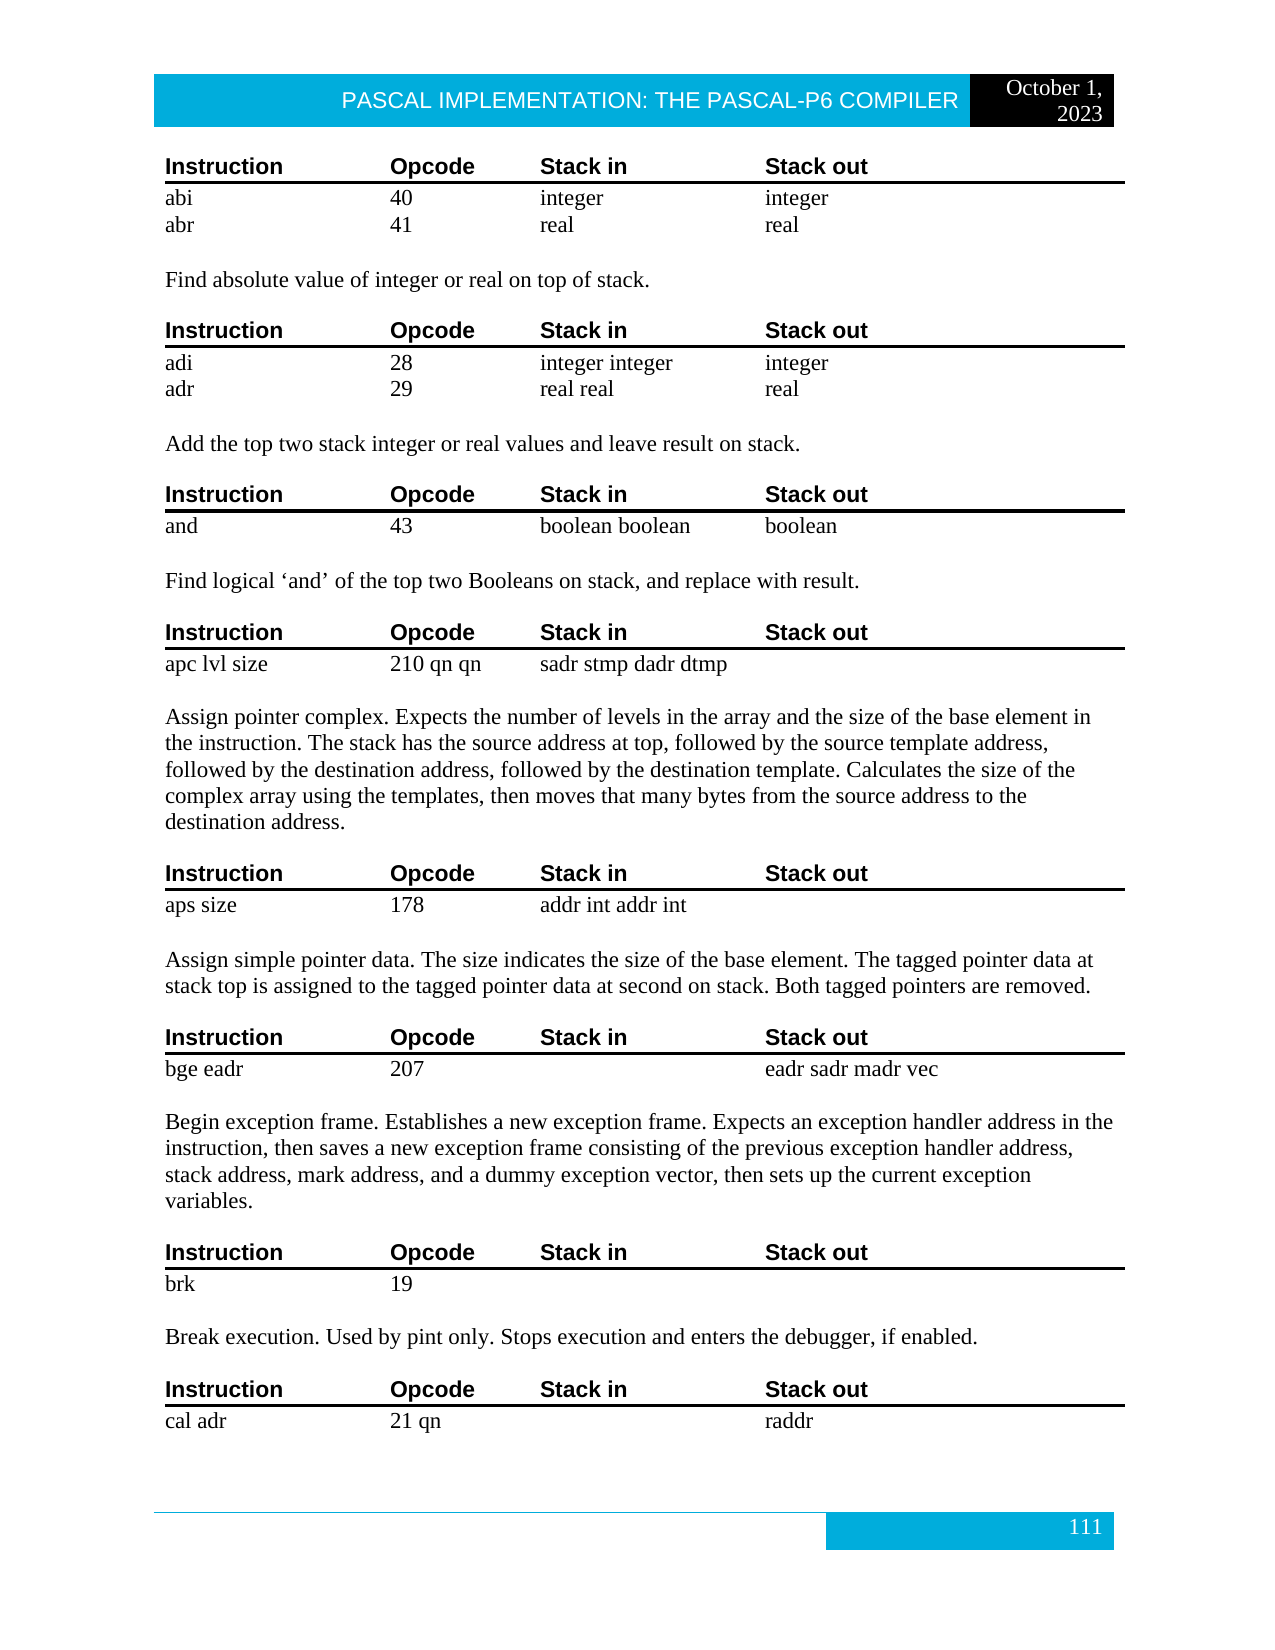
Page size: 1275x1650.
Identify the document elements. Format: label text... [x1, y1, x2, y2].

text abr 41 real real [165, 211, 1125, 237]
text Instruction Opcode Stack in Stack out [165, 153, 1125, 181]
text and 43 boolean boolean boolean [165, 513, 1125, 539]
text adi 28 integer integer integer [165, 348, 1125, 375]
text aps size 178 addr int addr int [165, 891, 1125, 918]
text apc lvl size 210 qn qn sadr stmp dadr dtmp [165, 650, 1125, 677]
text Instruction Opcode Stack in Stack out [165, 481, 1125, 509]
text Instruction Opcode Stack in Stack out [165, 317, 1125, 345]
text Assign pointer complex. Expects the number of levels in the array and the size of the base element in the instruction. The stack has the source address at top, followed by the source template address, followed by the destination address, followed by the destination template. Calculates the size of the complex array using the templates, then moves that many bytes from the source address to the destination address. [165, 703, 1125, 835]
text Begin exception frame. Establishes a new exception frame. Expects an exception handler address in the instruction, then saves a new exception frame consisting of the previous exception handler address, stack address, mark address, and a dummy exception vector, then sets up the current exception variables. [165, 1108, 1125, 1213]
text Find logical ‘and’ of the top two Booleans on stack, and replace with result. [165, 567, 1125, 594]
text adr 29 real real real [165, 375, 1125, 401]
text Instruction Opcode Stack in Stack out [165, 619, 1125, 647]
text Assign simple pointer data. The size indicates the size of the base element. The tagged pointer data at stack top is assigned to the tagged pointer data at second on stack. Both tagged pointers are removed. [165, 946, 1125, 999]
text bge eadr 207 eadr sadr madr vec [165, 1055, 1125, 1082]
text abi 40 integer integer [165, 184, 1125, 211]
text Break execution. Used by pint only. Stops execution and enters the debugger, if enabled. [165, 1323, 1125, 1349]
text Instruction Opcode Stack in Stack out [165, 860, 1125, 888]
text Instruction Opcode Stack in Stack out [165, 1024, 1125, 1052]
text Instruction Opcode Stack in Stack out [165, 1238, 1125, 1267]
text Add the top two stack integer or real values and leave result on stack. [165, 430, 1125, 456]
text brk 19 [165, 1270, 1125, 1296]
text Instruction Opcode Stack in Stack out [165, 1376, 1125, 1404]
text Find absolute value of integer or real on top of stack. [165, 266, 1125, 292]
text cal adr 21 qn raddr [165, 1407, 1125, 1433]
